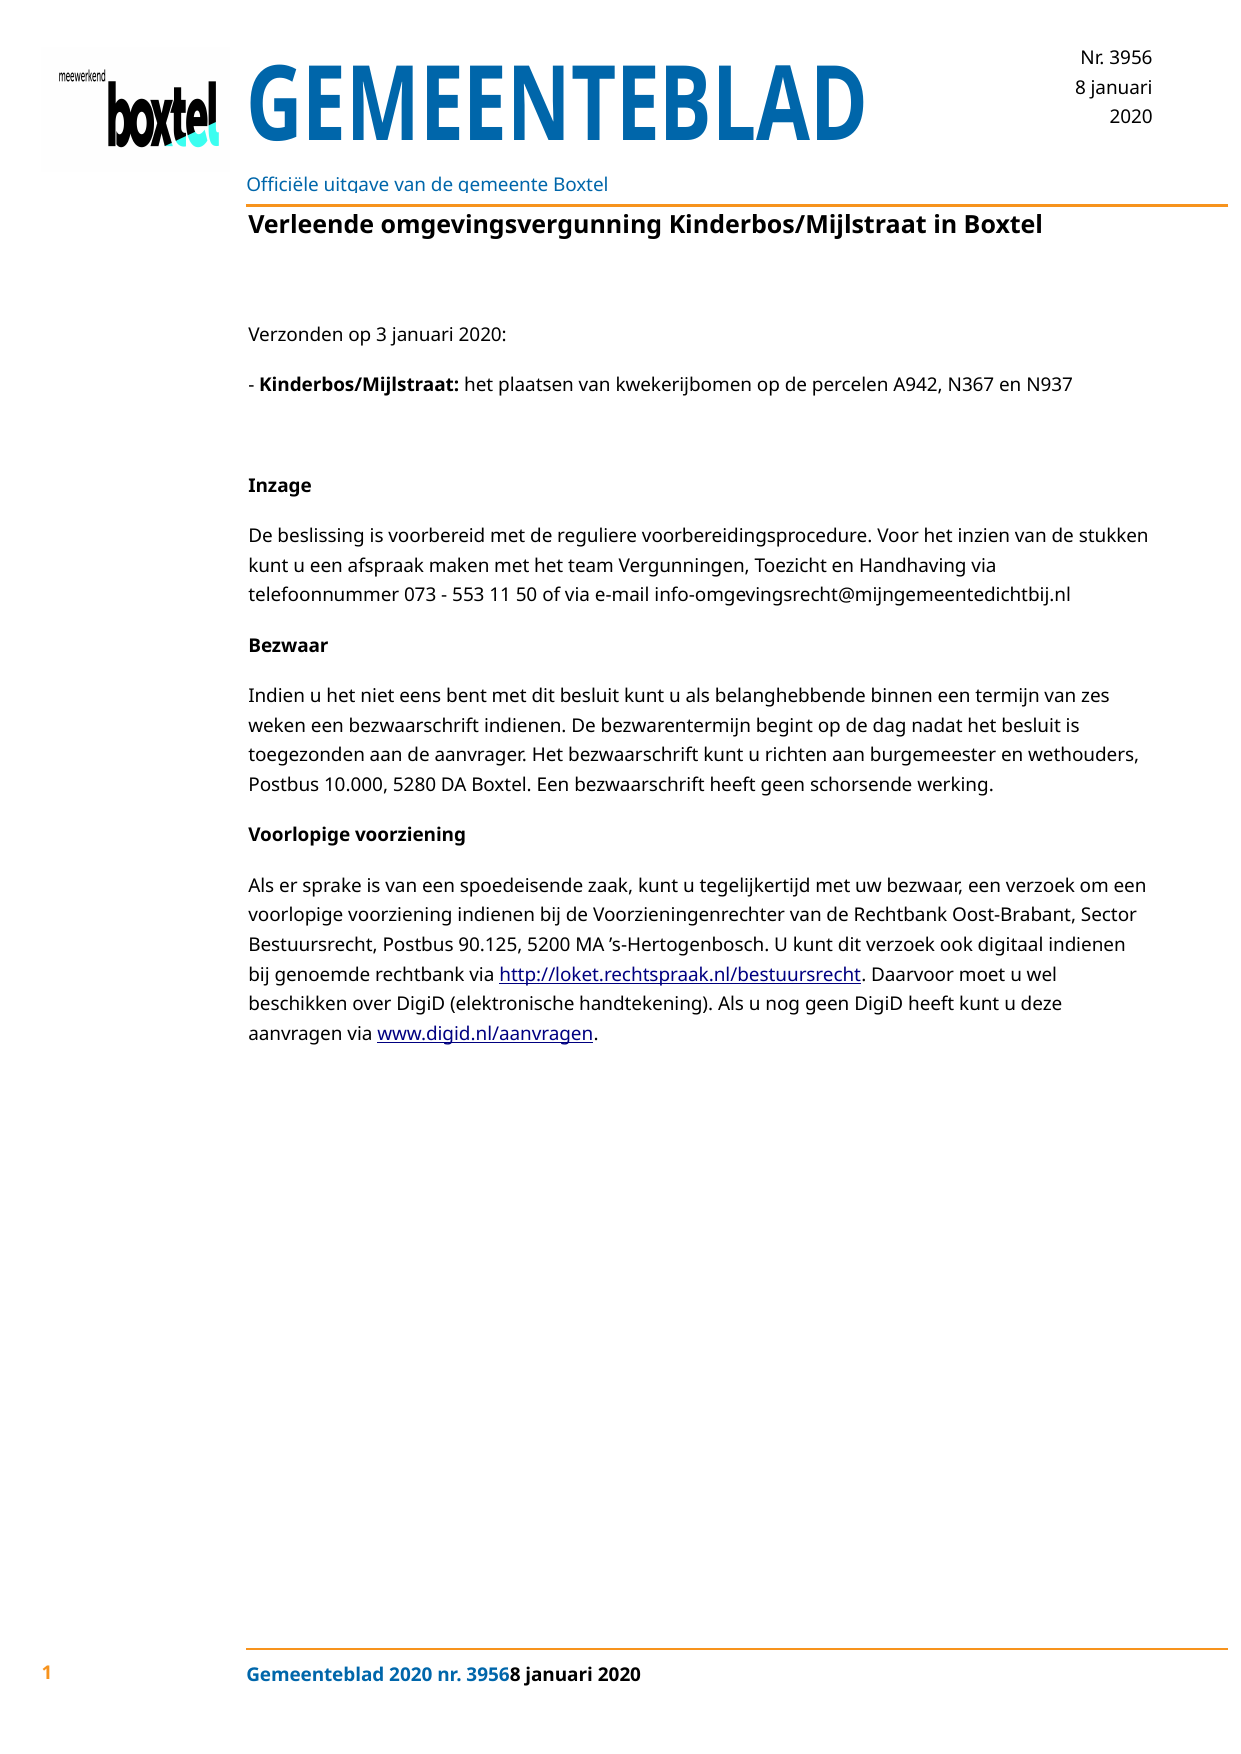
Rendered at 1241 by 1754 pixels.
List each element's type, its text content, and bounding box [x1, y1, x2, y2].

text Verzonden op 3 januari 2020: [248, 321, 1152, 346]
picture [41, 47, 231, 172]
text De beslissing is voorbereid met de reguliere voorbereidingsprocedure. Voor het inzien van de stukken kunt u een afspraak maken met het team Vergunningen, Toezicht en Handhaving via telefoonnummer 073 - 553 11 50 of via e-mail info-omgevingsrecht@mijngemeentedichtbij.nl [248, 522, 1152, 607]
text Inzage [248, 472, 1152, 498]
text Voorlopige voorziening [248, 822, 1152, 847]
text Bezwaar [248, 632, 1152, 658]
text Als er sprake is van een spoedeisende zaak, kunt u tegelijkertijd met uw bezwaar, een verzoek om een voorlopige voorziening indienen bij de Voorzieningenrechter van de Rechtbank Oost-Brabant, Sector Bestuursrecht, Postbus 90.125, 5200 MA ’s-Hertogenbosch. U kunt dit verzoek ook digitaal indienen bij genoemde rechtbank via http://loket.rechtspraak.nl/bestuursrecht. Daarvoor moet u wel beschikken over DigiD (elektronische handtekening). Als u nog geen DigiD heeft kunt u deze aanvragen via www.digid.nl/aanvragen. [248, 872, 1152, 1046]
text Indien u het niet eens bent met dit besluit kunt u als belanghebbende binnen een termijn van zes weken een bezwaarschrift indienen. De bezwarentermijn begint op de dag nadat het besluit is toegezonden aan de aanvrager. Het bezwaarschrift kunt u richten aan burgemeester en wethouders, Postbus 10.000, 5280 DA Boxtel. Een bezwaarschrift heeft geen schorsende werking. [248, 682, 1152, 797]
text - Kinderbos/Mijlstraat: het plaatsen van kwekerijbomen op de percelen A942, N367 en N937 [248, 371, 1152, 397]
text Verleende omgevingsvergunning Kinderbos/Mijlstraat in Boxtel [248, 207, 1152, 241]
